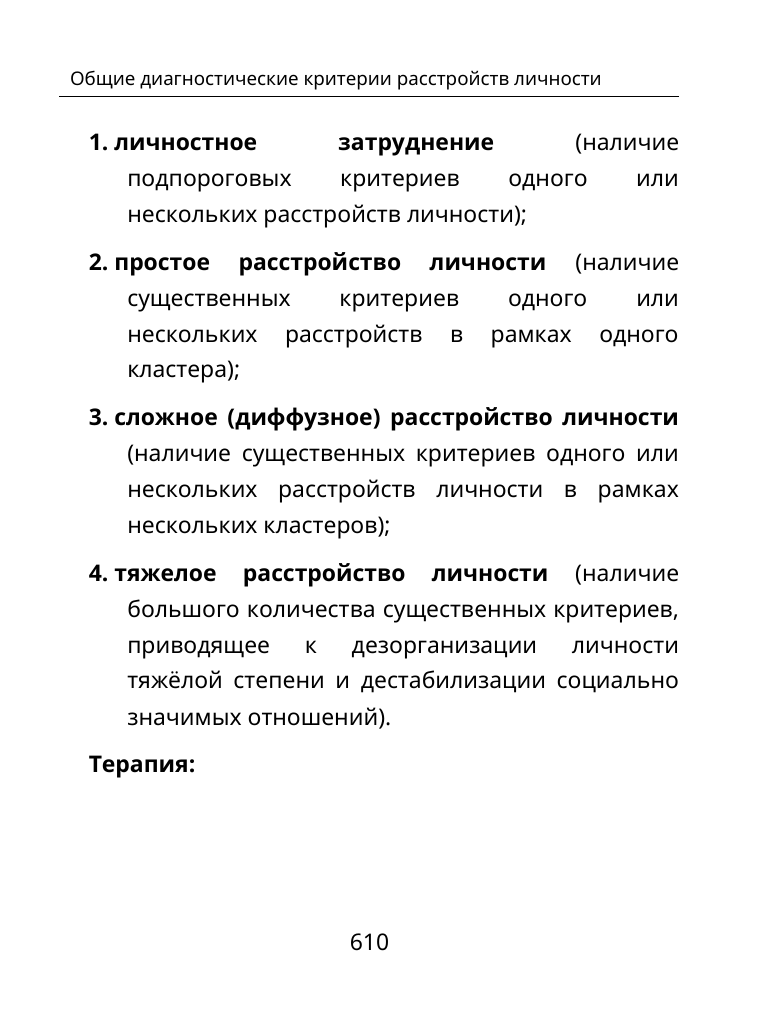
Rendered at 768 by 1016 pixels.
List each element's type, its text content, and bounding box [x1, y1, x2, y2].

list сложное (диффузное) расстройство личности (наличие существенных критериев одного или нескольких расстройств личности в рамках нескольких кластеров); [88, 401, 679, 540]
list личностное затруднение (наличие подпороговых критериев одного или нескольких расстройств личности); [88, 126, 679, 229]
list тяжелое расстройство личности (наличие большого количества существенных критериев, приводящее к дезорганизации личности тяжёлой степени и дестабилизации социально значимых отношений). [88, 557, 679, 732]
text Терапия: [59, 748, 679, 779]
list простое расстройство личности (наличие существенных критериев одного или нескольких расстройств в рамках одного кластера); [88, 246, 679, 385]
